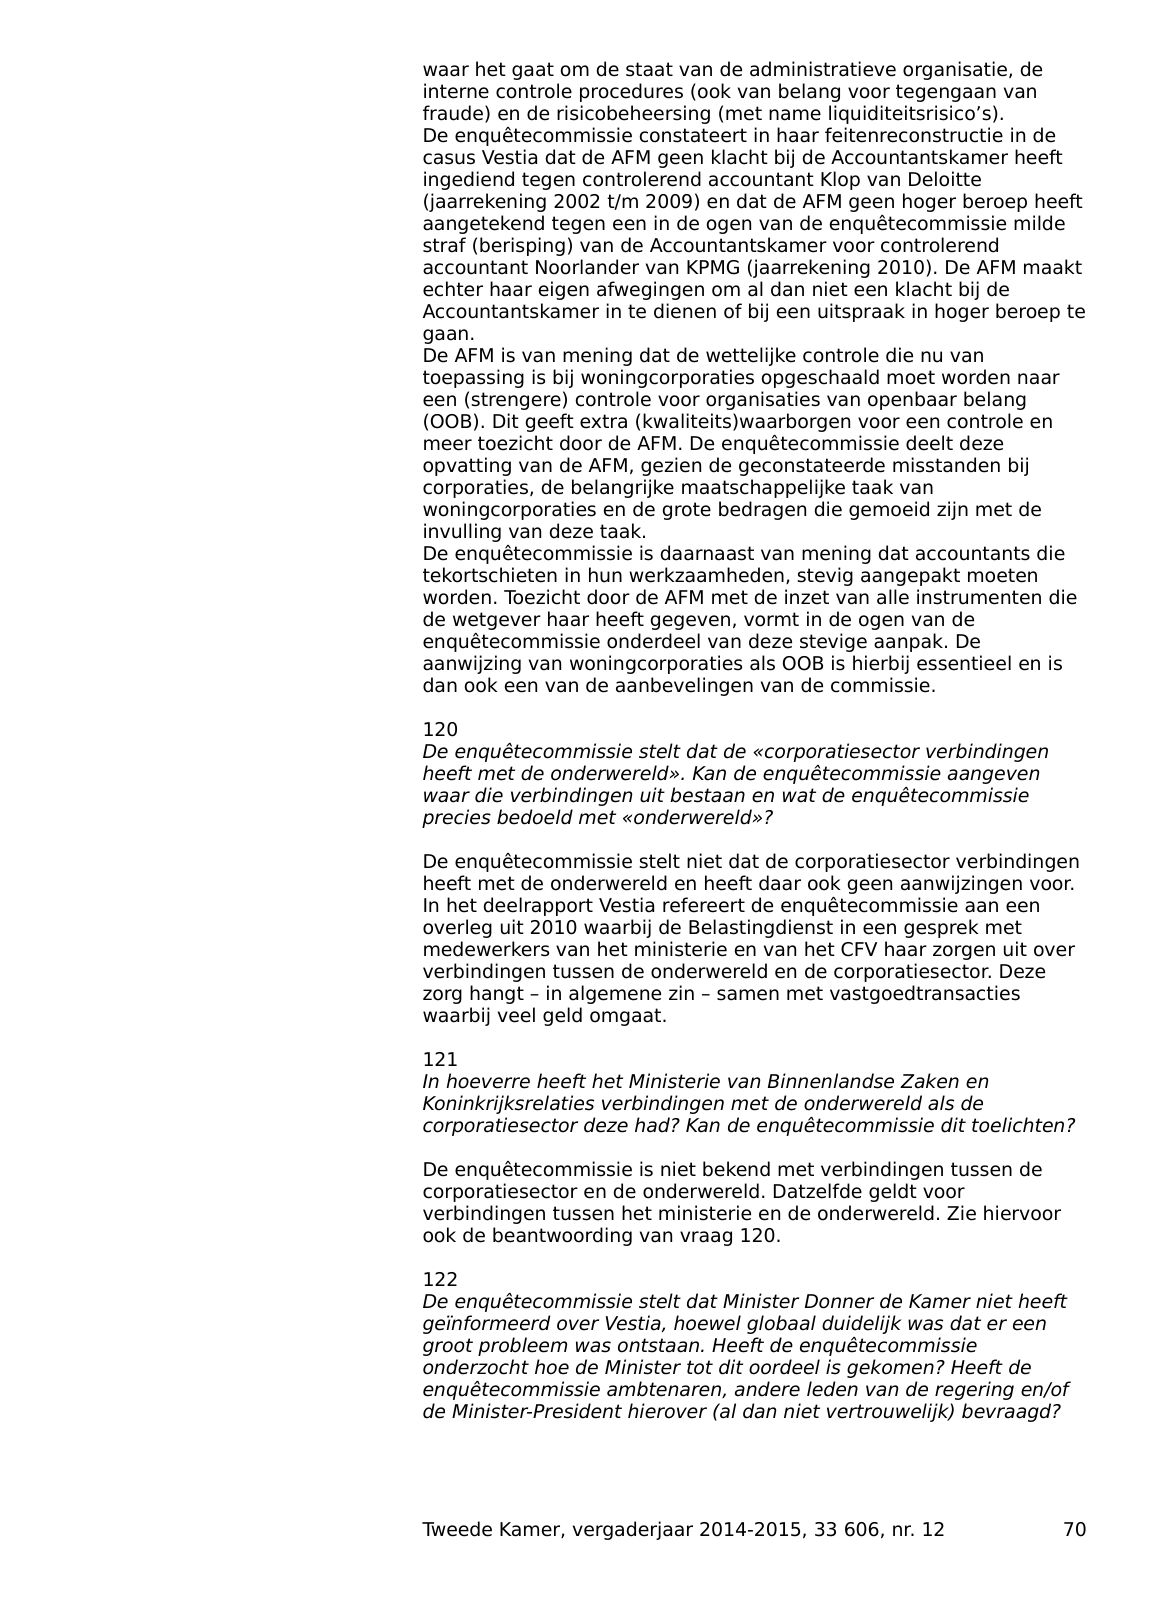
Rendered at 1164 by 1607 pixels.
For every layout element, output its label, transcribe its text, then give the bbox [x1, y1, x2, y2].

text De enquêtecommissie is niet bekend met verbindingen tussen de corporatiesector en de onderwereld. Datzelfde geldt voor verbindingen tussen het ministerie en de onderwereld. Zie hiervoor ook de beantwoording van vraag 120. [422, 1159, 1087, 1247]
text De enquêtecommissie constateert in haar feitenreconstructie in de casus Vestia dat de AFM geen klacht bij de Accountantskamer heeft ingediend tegen controlerend accountant Klop van Deloitte (jaarrekening 2002 t/m 2009) en dat de AFM geen hoger beroep heeft aangetekend tegen een in de ogen van de enquêtecommissie milde straf (berisping) van de Accountantskamer voor controlerend accountant Noorlander van KPMG (jaarrekening 2010). De AFM maakt echter haar eigen afwegingen om al dan niet een klacht bij de Accountantskamer in te dienen of bij een uitspraak in hoger beroep te gaan. [422, 125, 1087, 345]
text waar het gaat om de staat van de administratieve organisatie, de interne controle procedures (ook van belang voor tegengaan van fraude) en de risicobeheersing (met name liquiditeitsrisico’s). [422, 59, 1087, 125]
text 121 [422, 1049, 1087, 1071]
text In hoeverre heeft het Ministerie van Binnenlandse Zaken en Koninkrijksrelaties verbindingen met de onderwereld als de corporatiesector deze had? Kan de enquêtecommissie dit toelichten? [422, 1071, 1087, 1137]
text De AFM is van mening dat de wettelijke controle die nu van toepassing is bij woningcorporaties opgeschaald moet worden naar een (strengere) controle voor organisaties van openbaar belang (OOB). Dit geeft extra (kwaliteits)waarborgen voor een controle en meer toezicht door de AFM. De enquêtecommissie deelt deze opvatting van de AFM, gezien de geconstateerde misstanden bij corporaties, de belangrijke maatschappelijke taak van woningcorporaties en de grote bedragen die gemoeid zijn met de invulling van deze taak. [422, 345, 1087, 543]
text De enquêtecommissie is daarnaast van mening dat accountants die tekortschieten in hun werkzaamheden, stevig aangepakt moeten worden. Toezicht door de AFM met de inzet van alle instrumenten die de wetgever haar heeft gegeven, vormt in de ogen van de enquêtecommissie onderdeel van deze stevige aanpak. De aanwijzing van woningcorporaties als OOB is hierbij essentieel en is dan ook een van de aanbevelingen van de commissie. [422, 543, 1087, 696]
text De enquêtecommissie stelt niet dat de corporatiesector verbindingen heeft met de onderwereld en heeft daar ook geen aanwijzingen voor. In het deelrapport Vestia refereert de enquêtecommissie aan een overleg uit 2010 waarbij de Belastingdienst in een gesprek met medewerkers van het ministerie en van het CFV haar zorgen uit over verbindingen tussen de onderwereld en de corporatiesector. Deze zorg hangt – in algemene zin – samen met vastgoedtransacties waarbij veel geld omgaat. [422, 851, 1087, 1027]
text De enquêtecommissie stelt dat Minister Donner de Kamer niet heeft geïnformeerd over Vestia, hoewel globaal duidelijk was dat er een groot probleem was ontstaan. Heeft de enquêtecommissie onderzocht hoe de Minister tot dit oordeel is gekomen? Heeft de enquêtecommissie ambtenaren, andere leden van de regering en/of de Minister-President hierover (al dan niet vertrouwelijk) bevraagd? [422, 1291, 1087, 1423]
text 122 [422, 1269, 1087, 1291]
text De enquêtecommissie stelt dat de «corporatiesector verbindingen heeft met de onderwereld». Kan de enquêtecommissie aangeven waar die verbindingen uit bestaan en wat de enquêtecommissie precies bedoeld met «onderwereld»? [422, 741, 1087, 828]
text 120 [422, 719, 1087, 741]
